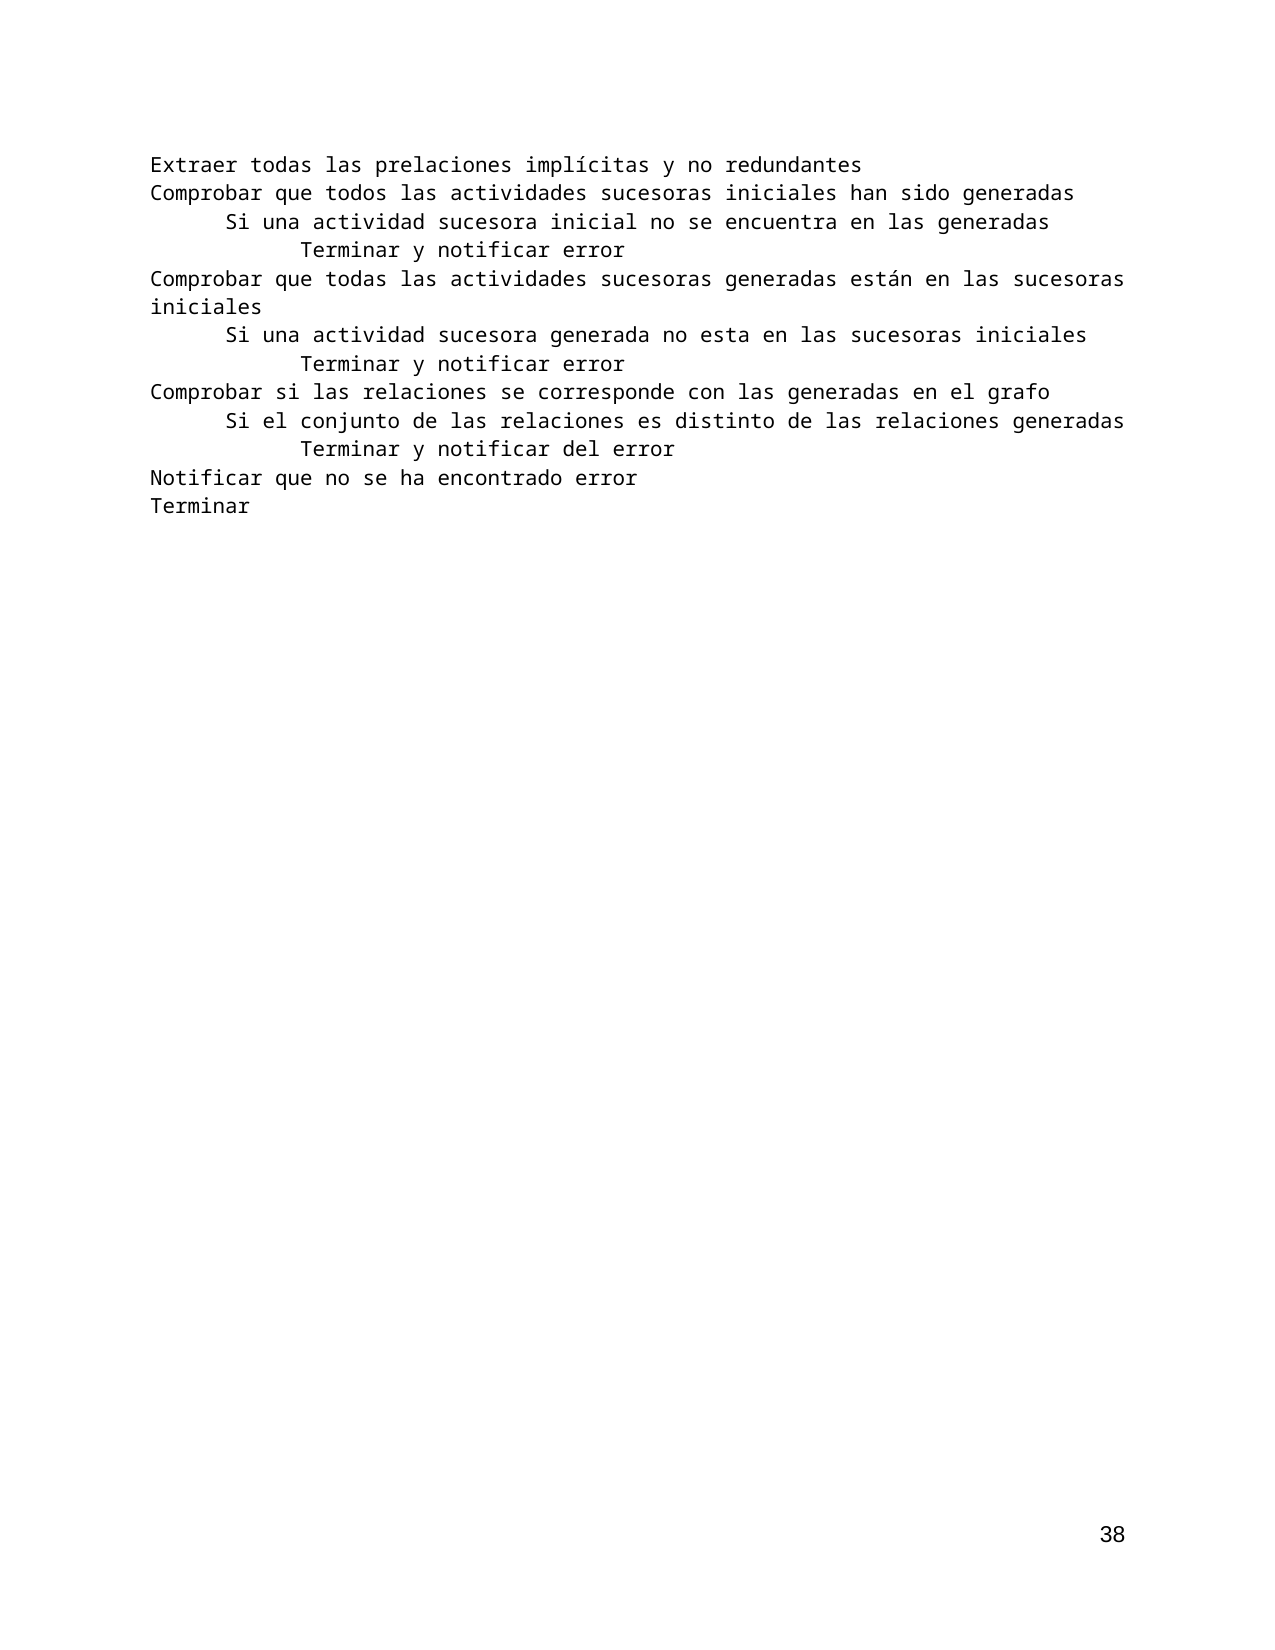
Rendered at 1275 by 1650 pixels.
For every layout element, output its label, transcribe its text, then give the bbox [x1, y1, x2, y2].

text Notificar que no se ha encontrado error [150, 463, 1125, 491]
text Comprobar si las relaciones se corresponde con las generadas en el grafo [150, 377, 1125, 406]
text Si una actividad sucesora inicial no se encuentra en las generadas [150, 207, 1125, 235]
text Terminar [150, 491, 1125, 520]
text Extraer todas las prelaciones implícitas y no redundantes [150, 150, 1125, 178]
text Si el conjunto de las relaciones es distinto de las relaciones generadas [150, 406, 1125, 434]
text Terminar y notificar error [150, 349, 1125, 377]
text Terminar y notificar del error [150, 434, 1125, 463]
text Si una actividad sucesora generada no esta en las sucesoras iniciales [150, 321, 1125, 349]
text Terminar y notificar error [150, 235, 1125, 264]
text Comprobar que todas las actividades sucesoras generadas están en las sucesoras iniciales [150, 264, 1125, 321]
text Comprobar que todos las actividades sucesoras iniciales han sido generadas [150, 178, 1125, 207]
